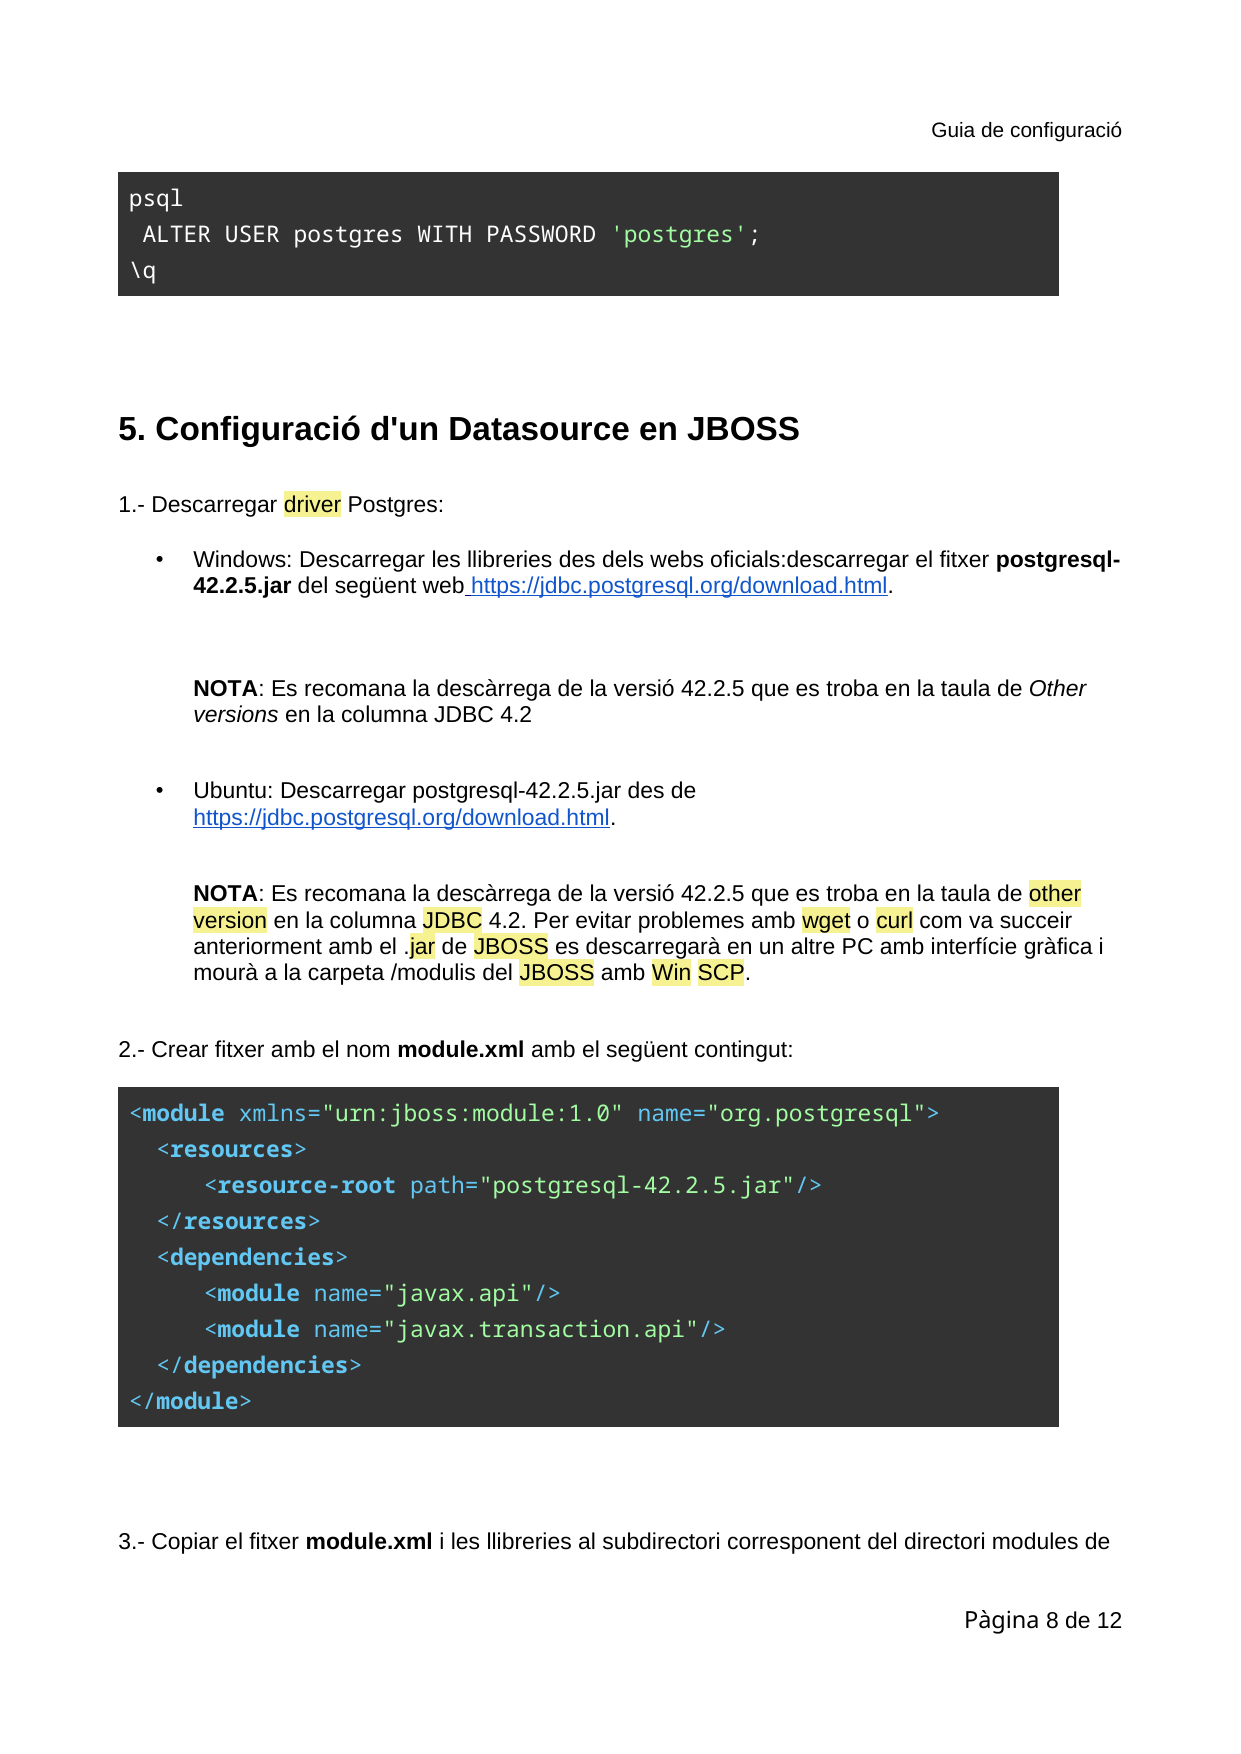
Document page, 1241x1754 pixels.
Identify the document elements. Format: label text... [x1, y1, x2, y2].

subtitle 5. Configuració d'un Datasource en JBOSS [118, 409, 1122, 448]
text 1.- Descarregar driver Postgres: [118, 491, 1122, 517]
list Ubuntu: Descarregar postgresql-42.2.5.jar des de https://jdbc.postgresql.org/download.html. [156, 777, 1122, 830]
text NOTA: Es recomana la descàrrega de la versió 42.2.5 que es troba en la taula de other version en la columna JDBC 4.2. Per evitar problemes amb wget o curl com va succeir anteriorment amb el .jar de JBOSS es descarregarà en un altre PC amb interfície gràfica i mourà a la carpeta /modulis del JBOSS amb Win SCP. [193, 880, 1122, 986]
text 2.- Crear fitxer amb el nom module.xml amb el següent contingut: [118, 1036, 1122, 1062]
text NOTA: Es recomana la descàrrega de la versió 42.2.5 que es troba en la taula de Other versions en la columna JDBC 4.2 [193, 675, 1122, 727]
list Windows: Descarregar les llibreries des dels webs oficials:descarregar el fitxer postgresql-42.2.5.jar del següent web https://jdbc.postgresql.org/download.html. [156, 546, 1122, 625]
table_header <module xmlns="urn:jboss:module:1.0" name="org.postgresql"> <resources> <resource-root path="postgresql-42.2.5.jar"/> </resources> <dependencies> <module name="javax.api"/> <module name="javax.transaction.api"/> </dependencies> </module> [118, 1087, 1059, 1427]
table_header psql ALTER USER postgres WITH PASSWORD 'postgres'; \q [118, 172, 1059, 296]
text 3.- Copiar el fitxer module.xml i les llibreries al subdirectori corresponent del directori modules de [118, 1528, 1122, 1554]
